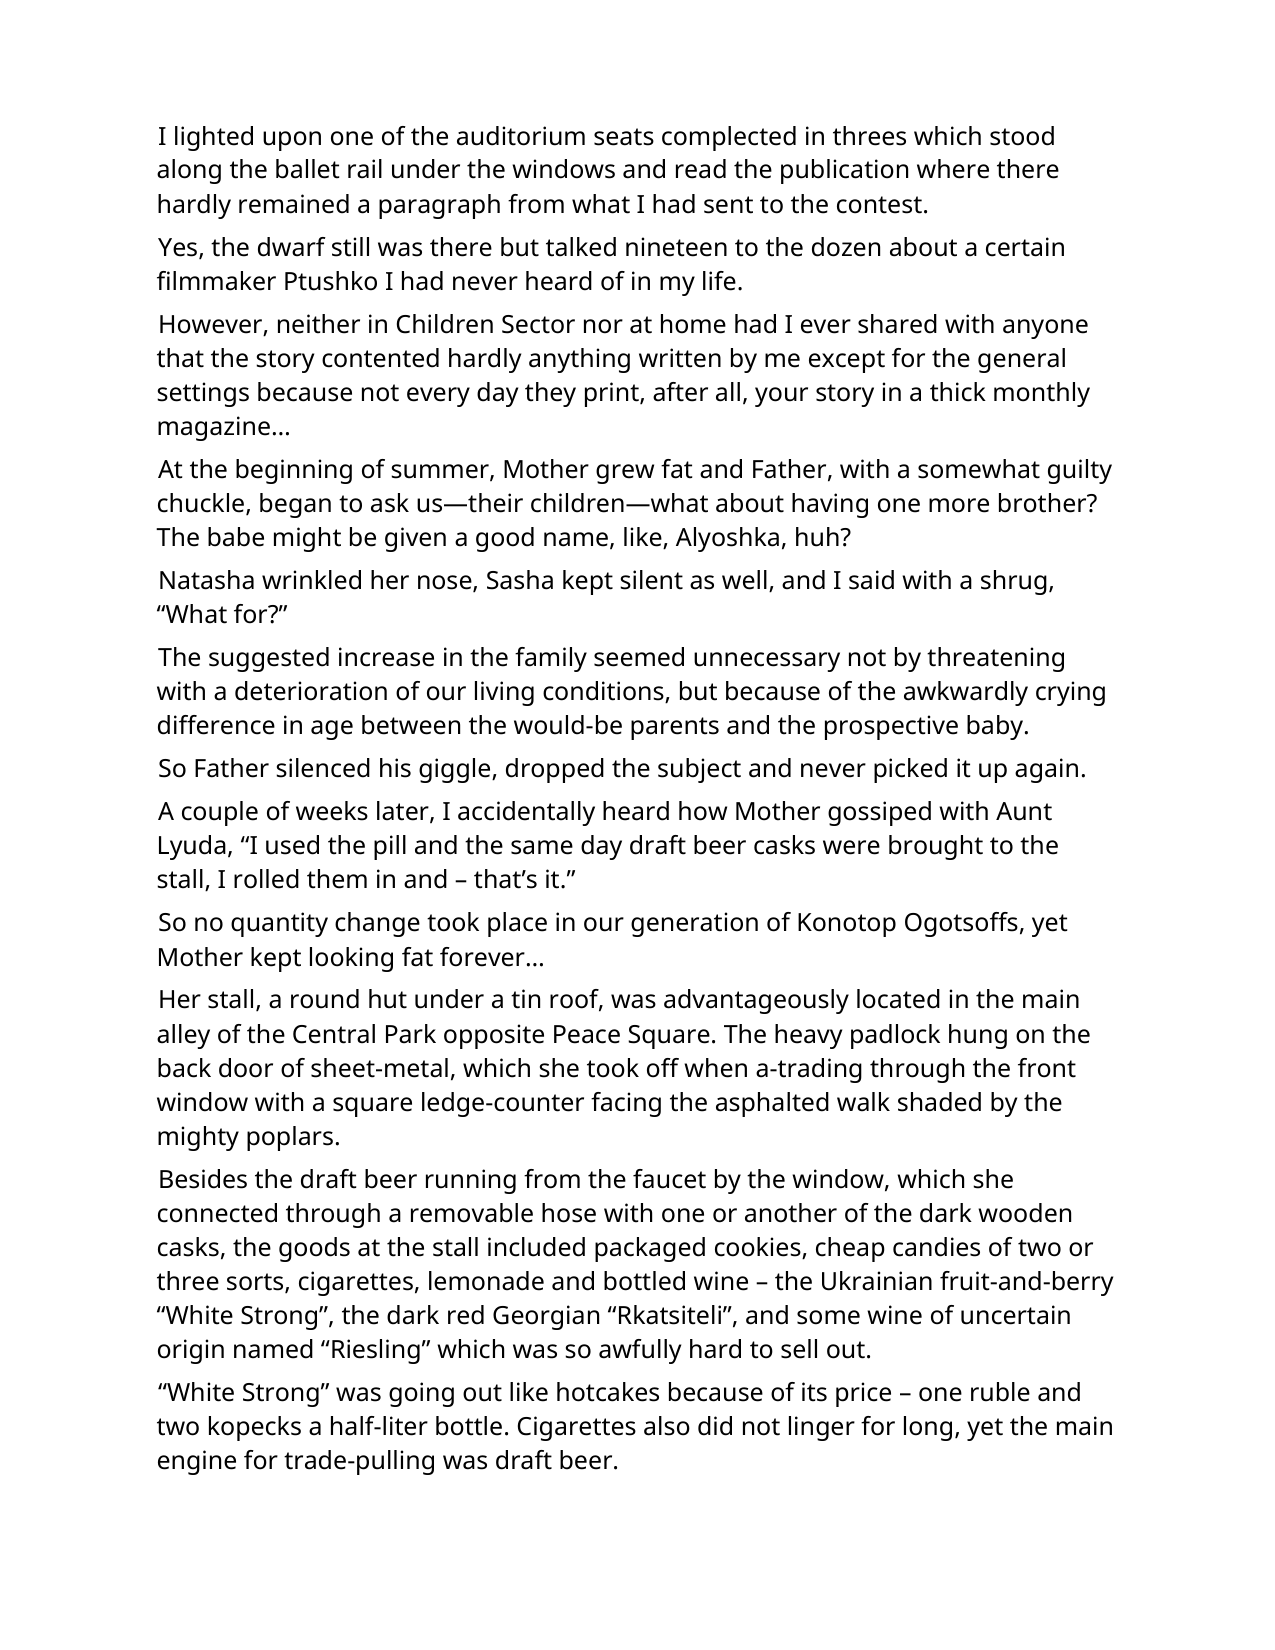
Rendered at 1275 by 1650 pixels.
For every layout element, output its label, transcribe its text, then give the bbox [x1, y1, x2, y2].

text Natasha wrinkled her nose, Sasha kept silent as well, and I said with a shrug, “What for?” [156, 563, 1118, 631]
text Her stall, a round hut under a tin roof, was advantageously located in the main alley of the Central Park opposite Peace Square. The heavy padlock hung on the back door of sheet-metal, which she took off when a-trading through the front window with a square ledge-counter facing the asphalted walk shaded by the mighty poplars. [156, 982, 1118, 1152]
text Besides the draft beer running from the faucet by the window, which she connected through a removable hose with one or another of the dark wooden casks, the goods at the stall included packaged cookies, cheap candies of two or three sorts, cigarettes, lemonade and bottled wine – the Ukrainian fruit-and-berry “White Strong”, the dark red Georgian “Rkatsiteli”, and some wine of uncertain origin named “Riesling” which was so awfully hard to sell out. [156, 1161, 1118, 1366]
text I lighted upon one of the auditorium seats complected in threes which stood along the ballet rail under the windows and read the publication where there hardly remained a paragraph from what I had sent to the contest. [156, 118, 1118, 220]
text So Father silenced his giggle, dropped the subject and never picked it up again. [156, 751, 1118, 785]
text At the beginning of summer, Mother grew fat and Father, with a somewhat guilty chuckle, began to ask us—their children—what about having one more brother? The babe might be given a good name, like, Alyoshka, huh? [156, 452, 1118, 554]
text “White Strong” was going out like hotcakes because of its price – one ruble and two kopecks a half-liter bottle. Cigarettes also did not linger for long, yet the main engine for trade-pulling was draft beer. [156, 1375, 1118, 1477]
text However, neither in Children Sector nor at home had I ever shared with anyone that the story contented hardly anything written by me except for the general settings because not every day they print, after all, your story in a thick monthly magazine… [156, 306, 1118, 443]
text Yes, the dwarf still was there but talked nineteen to the dozen about a certain filmmaker Ptushko I had never heard of in my life. [156, 229, 1118, 297]
text A couple of weeks later, I accidentally heard how Mother gossiped with Aunt Lyuda, “I used the pill and the same day draft beer casks were brought to the stall, I rolled them in and – that’s it.” [156, 794, 1118, 896]
text The suggested increase in the family seemed unnecessary not by threatening with a deterioration of our living conditions, but because of the awkwardly crying difference in age between the would-be parents and the prospective baby. [156, 640, 1118, 742]
text So no quantity change took place in our generation of Konotop Ogotsoffs, yet Mother kept looking fat forever… [156, 905, 1118, 973]
